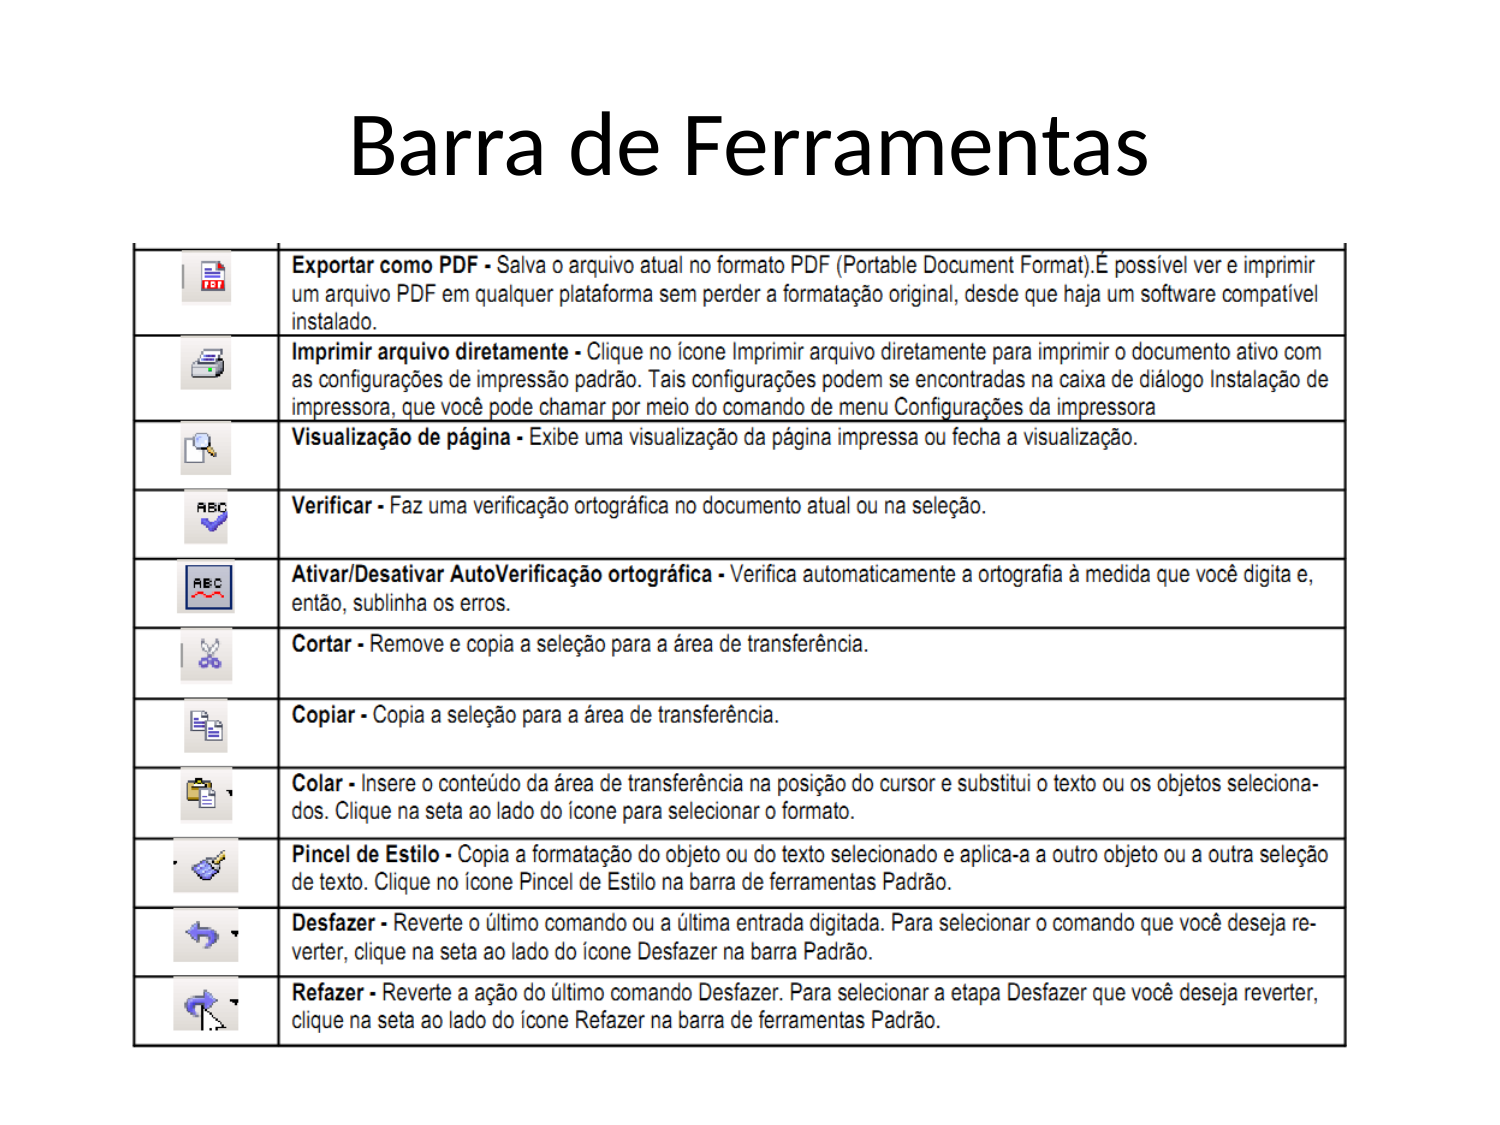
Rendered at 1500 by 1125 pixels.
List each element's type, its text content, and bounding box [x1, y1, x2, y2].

title Barra de Ferramentas [75, 45, 1426, 233]
picture [123, 243, 1353, 1051]
